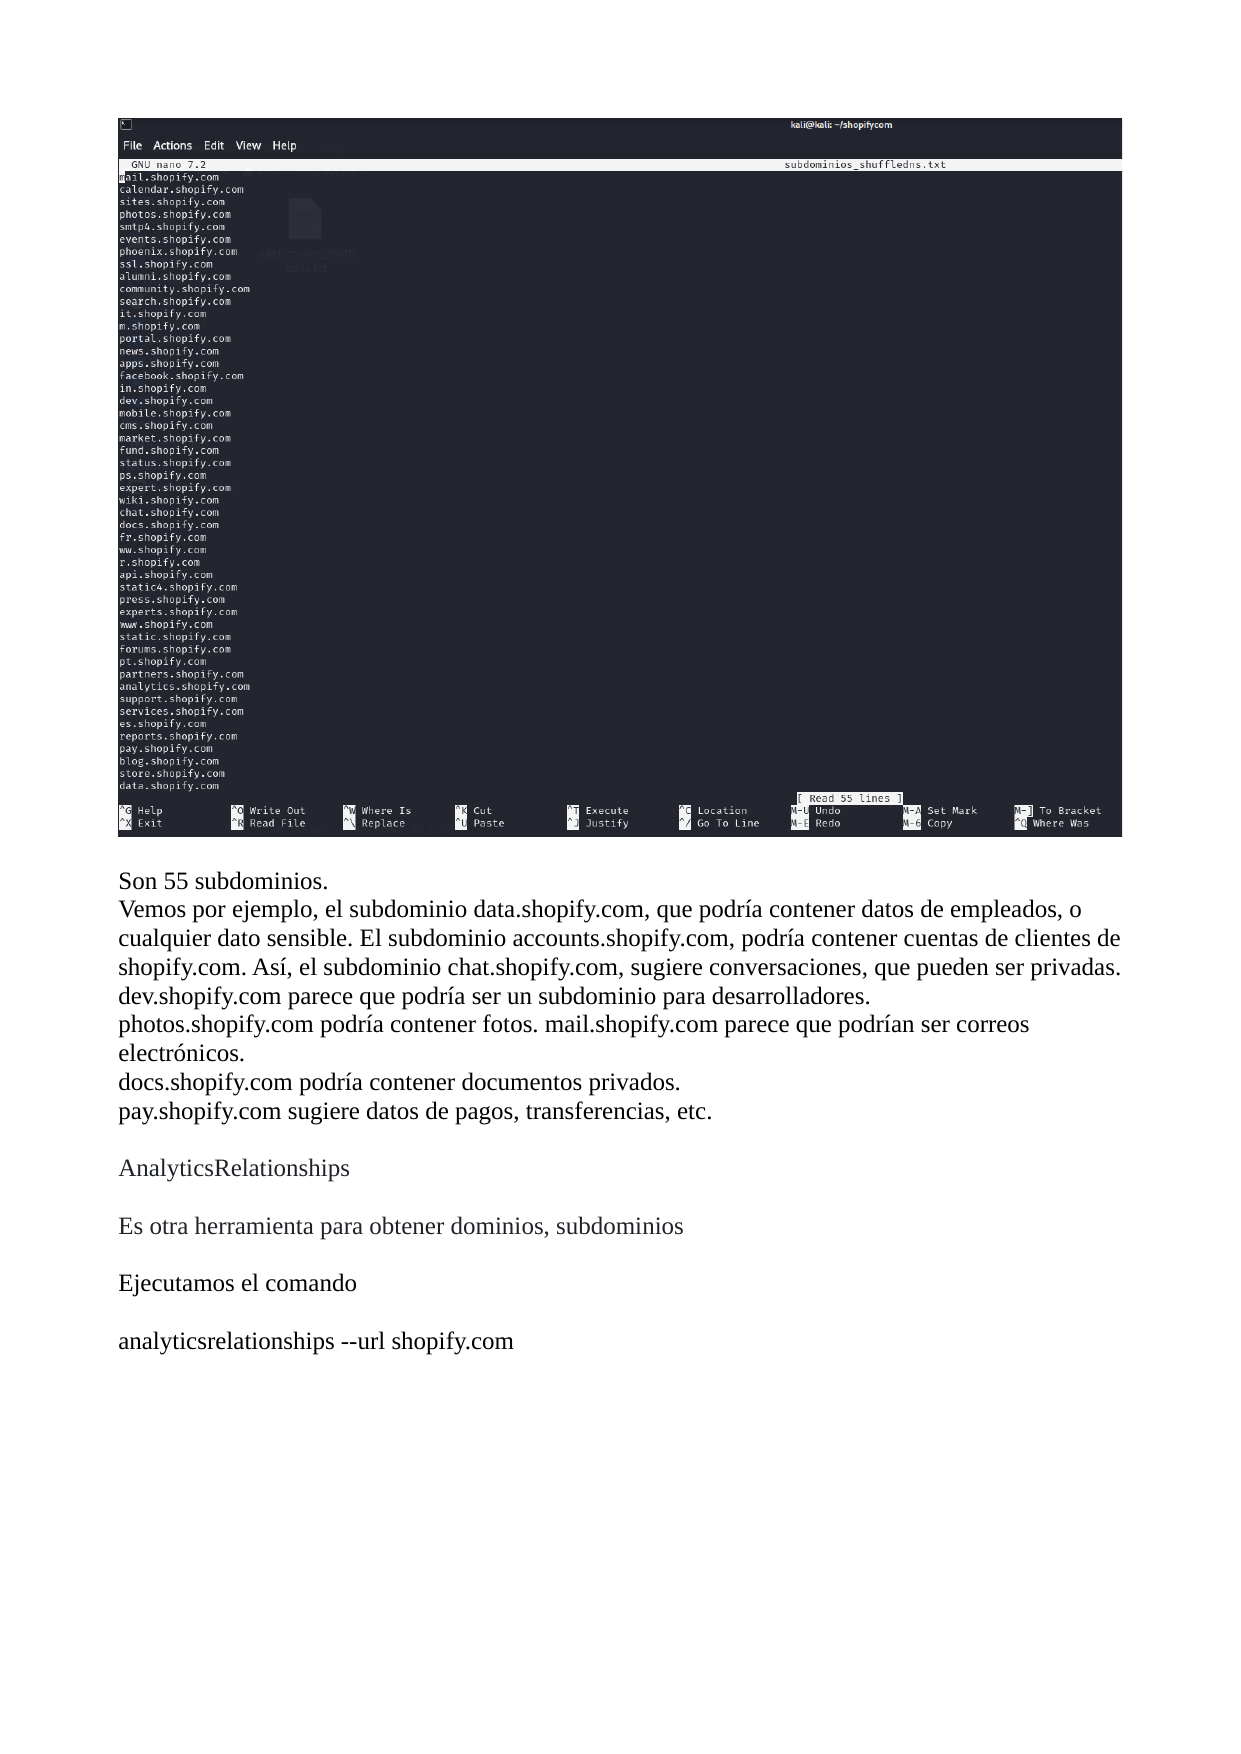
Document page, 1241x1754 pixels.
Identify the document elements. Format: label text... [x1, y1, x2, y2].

text AnalyticsRelationships [118, 1153, 1122, 1182]
picture [118, 118, 1123, 837]
text docs.shopify.com podría contener documentos privados. [118, 1067, 1122, 1096]
text Es otra herramienta para obtener dominios, subdominios [118, 1211, 1122, 1268]
text Son 55 subdominios. [118, 866, 1122, 894]
text pay.shopify.com sugiere datos de pagos, transferencias, etc. [118, 1096, 1122, 1124]
text photos.shopify.com podría contener fotos. mail.shopify.com parece que podrían ser correos electrónicos. [118, 1009, 1122, 1067]
text dev.shopify.com parece que podría ser un subdominio para desarrolladores. [118, 981, 1122, 1009]
text Ejecutamos el comando [118, 1268, 1122, 1297]
text analyticsrelationships --url shopify.com [118, 1326, 1122, 1354]
text Vemos por ejemplo, el subdominio data.shopify.com, que podría contener datos de empleados, o cualquier dato sensible. El subdominio accounts.shopify.com, podría contener cuentas de clientes de shopify.com. Así, el subdominio chat.shopify.com, sugiere conversaciones, que pueden ser privadas. [118, 894, 1122, 981]
